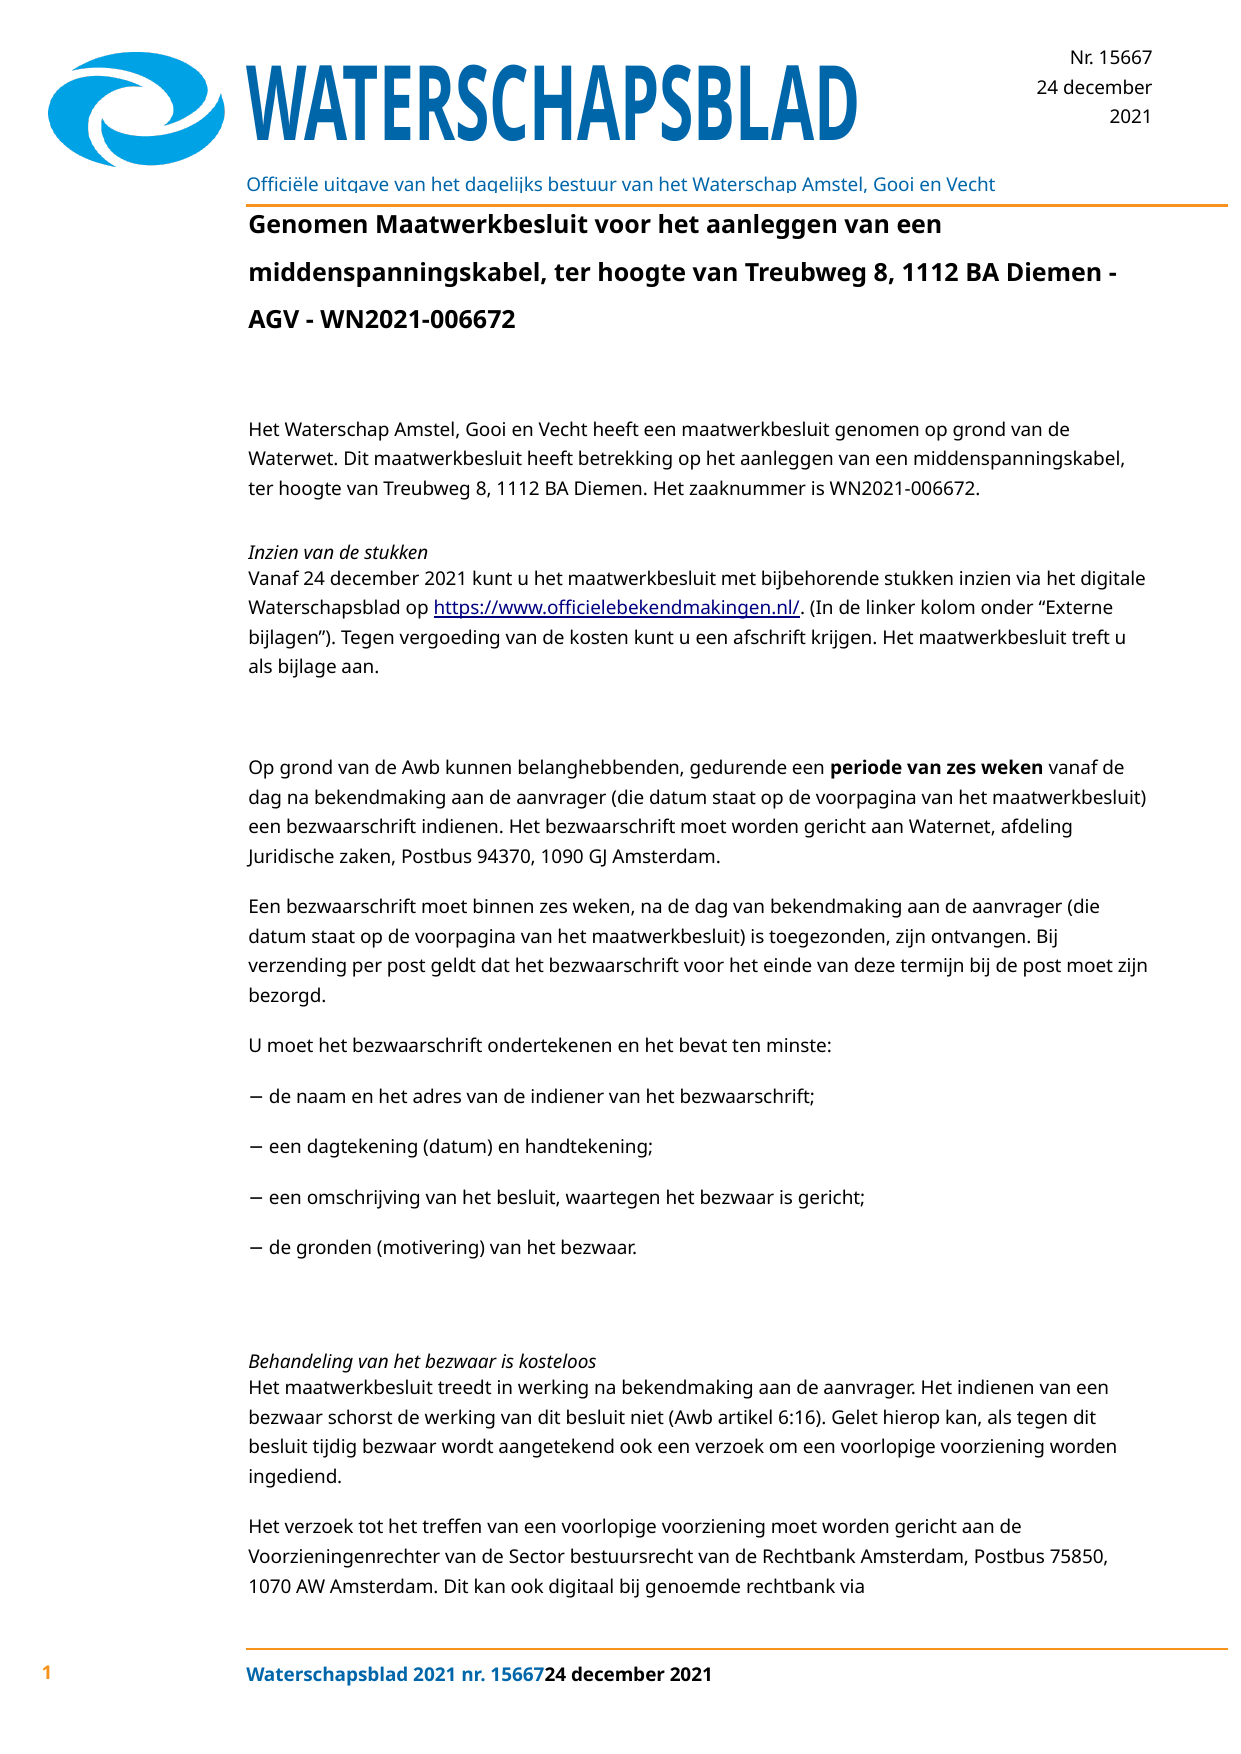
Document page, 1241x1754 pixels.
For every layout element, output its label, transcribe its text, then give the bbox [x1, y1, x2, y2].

text Inzien van de stukken [248, 539, 1152, 565]
text U moet het bezwaarschrift ondertekenen en het bevat ten minste: [248, 1033, 1152, 1058]
text Vanaf 24 december 2021 kunt u het maatwerkbesluit met bijbehorende stukken inzien via het digitale Waterschapsblad op https://www.officielebekendmakingen.nl/. (In de linker kolom onder “Externe bijlagen”). Tegen vergoeding van de kosten kunt u een afschrift krijgen. Het maatwerkbesluit treft u als bijlage aan. [248, 565, 1152, 679]
text Het Waterschap Amstel, Gooi en Vecht heeft een maatwerkbesluit genomen op grond van de Waterwet. Dit maatwerkbesluit heeft betrekking op het aanleggen van een middenspanningskabel, ter hoogte van Treubweg 8, 1112 BA Diemen. Het zaaknummer is WN2021-006672. [248, 416, 1152, 501]
text Genomen Maatwerkbesluit voor het aanleggen van een middenspanningskabel, ter hoogte van Treubweg 8, 1112 BA Diemen - AGV - WN2021-006672 [248, 207, 1152, 336]
text Het verzoek tot het treffen van een voorlopige voorziening moet worden gericht aan de Voorzieningenrechter van de Sector bestuursrecht van de Rechtbank Amsterdam, Postbus 75850, 1070 AW Amsterdam. Dit kan ook digitaal bij genoemde rechtbank via [248, 1514, 1152, 1598]
text − een dagtekening (datum) en handtekening; [248, 1133, 1152, 1159]
text Op grond van de Awb kunnen belanghebbenden, gedurende een periode van zes weken vanaf de dag na bekendmaking aan de aanvrager (die datum staat op de voorpagina van het maatwerkbesluit) een bezwaarschrift indienen. Het bezwaarschrift moet worden gericht aan Waternet, afdeling Juridische zaken, Postbus 94370, 1090 GJ Amsterdam. [248, 754, 1152, 869]
picture [41, 47, 231, 172]
text − de gronden (motivering) van het bezwaar. [248, 1234, 1152, 1260]
text − de naam en het adres van de indiener van het bezwaarschrift; [248, 1083, 1152, 1109]
text − een omschrijving van het besluit, waartegen het bezwaar is gericht; [248, 1184, 1152, 1210]
text Een bezwaarschrift moet binnen zes weken, na de dag van bekendmaking aan de aanvrager (die datum staat op de voorpagina van het maatwerkbesluit) is toegezonden, zijn ontvangen. Bij verzending per post geldt dat het bezwaarschrift voor het einde van deze termijn bij de post moet zijn bezorgd. [248, 893, 1152, 1008]
text Behandeling van het bezwaar is kosteloos [248, 1349, 1152, 1374]
text Het maatwerkbesluit treedt in werking na bekendmaking aan de aanvrager. Het indienen van een bezwaar schorst de werking van dit besluit niet (Awb artikel 6:16). Gelet hierop kan, als tegen dit besluit tijdig bezwaar wordt aangetekend ook een verzoek om een voorlopige voorziening worden ingediend. [248, 1374, 1152, 1489]
